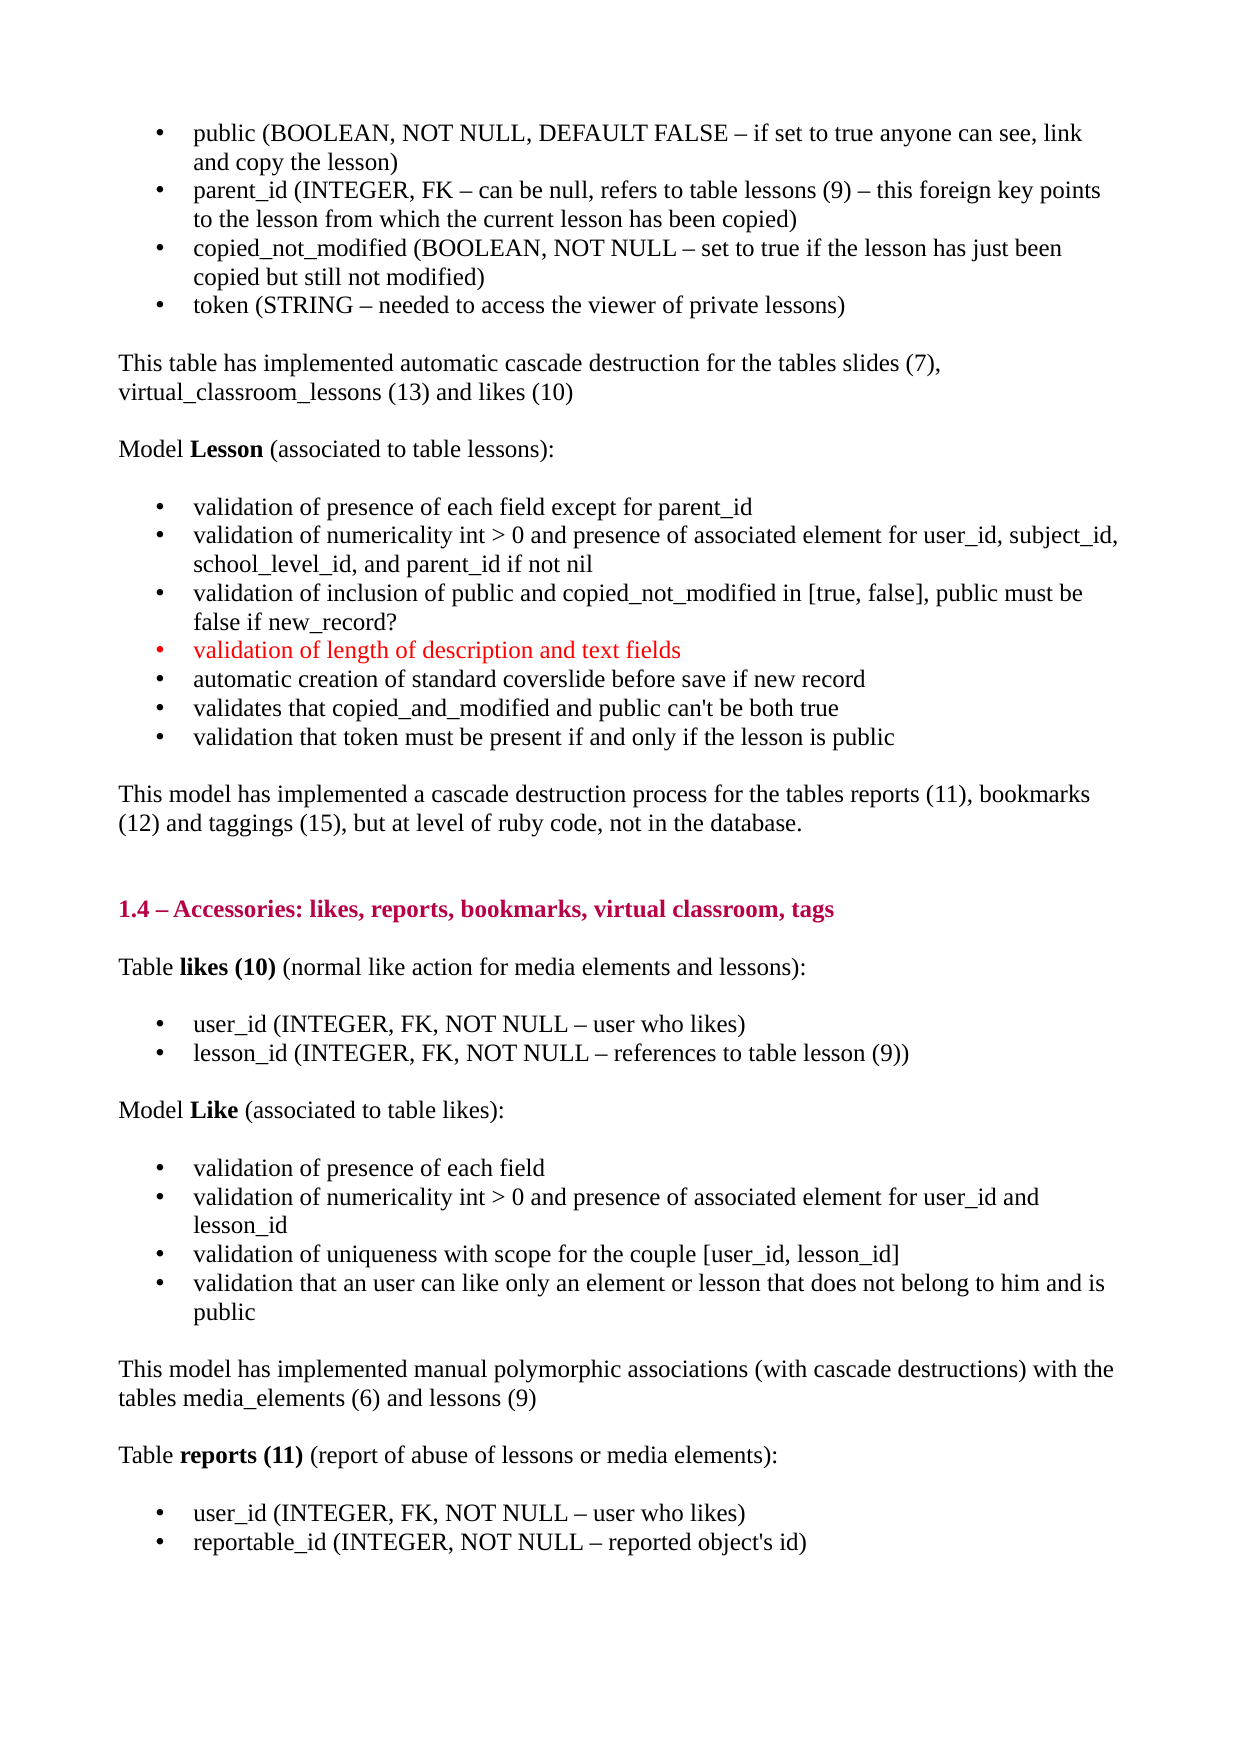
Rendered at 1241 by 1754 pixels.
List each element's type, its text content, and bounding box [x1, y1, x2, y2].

list user_id (INTEGER, FK, NOT NULL – user who likes) [156, 1498, 1122, 1527]
text This table has implemented automatic cascade destruction for the tables slides (7), virtual_classroom_lessons (13) and likes (10) [118, 348, 1122, 406]
list token (STRING – needed to access the viewer of private lessons) [156, 291, 1122, 319]
list lesson_id (INTEGER, FK, NOT NULL – references to table lesson (9)) [156, 1038, 1122, 1067]
list validation that an user can like only an element or lesson that does not belong to him and is public [156, 1268, 1122, 1326]
list validation of presence of each field [156, 1153, 1122, 1182]
list validates that copied_and_modified and public can't be both true [156, 693, 1122, 722]
list validation of inclusion of public and copied_not_modified in [true, false], public must be false if new_record? [156, 578, 1122, 636]
list validation of presence of each field except for parent_id [156, 492, 1122, 521]
text This model has implemented a cascade destruction process for the tables reports (11), bookmarks (12) and taggings (15), but at level of ruby code, not in the database. [118, 779, 1122, 837]
list automatic creation of standard coverslide before save if new record [156, 664, 1122, 693]
text Model Lesson (associated to table lessons): [118, 434, 1122, 463]
list validation that token must be present if and only if the lesson is public [156, 722, 1122, 751]
list validation of numericality int > 0 and presence of associated element for user_id, subject_id, school_level_id, and parent_id if not nil [156, 521, 1122, 578]
text 1.4 – Accessories: likes, reports, bookmarks, virtual classroom, tags [118, 894, 1122, 923]
list parent_id (INTEGER, FK – can be null, refers to table lessons (9) – this foreign key points to the lesson from which the current lesson has been copied) [156, 176, 1122, 233]
list validation of length of description and text fields [156, 636, 1122, 664]
list validation of uniqueness with scope for the couple [user_id, lesson_id] [156, 1239, 1122, 1268]
list public (BOOLEAN, NOT NULL, DEFAULT FALSE – if set to true anyone can see, link and copy the lesson) [156, 118, 1122, 176]
list validation of numericality int > 0 and presence of associated element for user_id and lesson_id [156, 1182, 1122, 1239]
text This model has implemented manual polymorphic associations (with cascade destructions) with the tables media_elements (6) and lessons (9) [118, 1354, 1122, 1412]
list user_id (INTEGER, FK, NOT NULL – user who likes) [156, 1009, 1122, 1038]
text Model Like (associated to table likes): [118, 1096, 1122, 1124]
text Table reports (11) (report of abuse of lessons or media elements): [118, 1441, 1122, 1469]
list copied_not_modified (BOOLEAN, NOT NULL – set to true if the lesson has just been copied but still not modified) [156, 233, 1122, 291]
text Table likes (10) (normal like action for media elements and lessons): [118, 952, 1122, 981]
list reportable_id (INTEGER, NOT NULL – reported object's id) [156, 1527, 1122, 1556]
